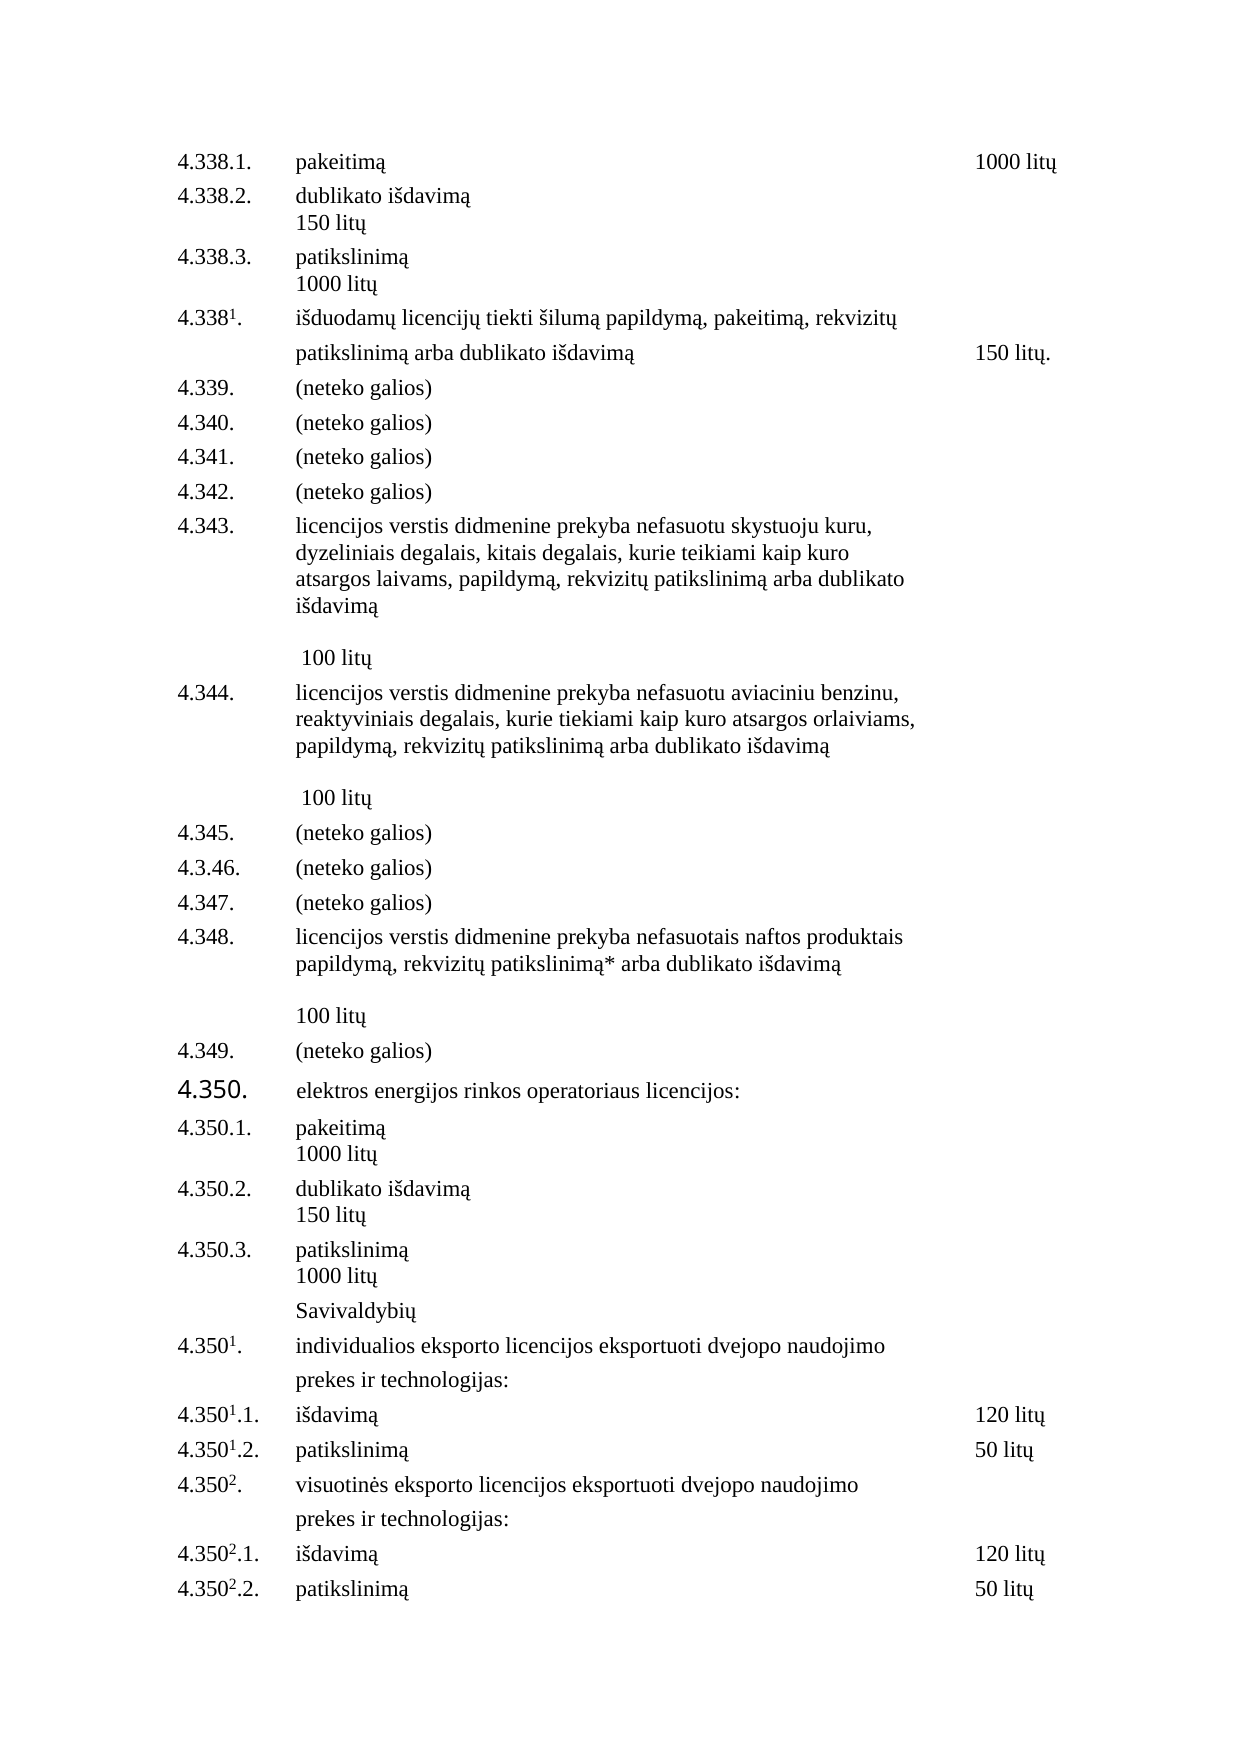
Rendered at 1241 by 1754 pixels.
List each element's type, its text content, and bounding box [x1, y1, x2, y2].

text 4.3501.2. patikslinimą 50 litų [177, 1436, 1122, 1462]
text 4.340. (neteko galios) [177, 408, 945, 435]
text prekes ir technologijas: [177, 1505, 1122, 1532]
text 4.345. (neteko galios) [177, 819, 945, 846]
text 4.3502. visuotinės eksporto licencijos eksportuoti dvejopo naudojimo [177, 1471, 1122, 1497]
text 4.338.1. pakeitimą 1000 litų [177, 148, 1122, 174]
text 4.344. licencijos verstis didmenine prekyba nefasuotu aviaciniu benzinu, reaktyviniais degalais, kurie tiekiami kaip kuro atsargos orlaiviams, papildymą, rekvizitų patikslinimą arba dublikato išdavimą 100 litų [177, 679, 930, 811]
text patikslinimą arba dublikato išdavimą 150 litų. [177, 339, 1107, 366]
text 4.338.3. patikslinimą 1000 litų [177, 243, 945, 296]
list elektros energijos rinkos operatoriaus licencijos: [177, 1072, 945, 1106]
text 4.3501.1. išdavimą 120 litų [177, 1401, 1122, 1428]
text 4.338.2. dublikato išdavimą 150 litų [177, 182, 945, 235]
text 4.3502.1. išdavimą 120 litų [177, 1540, 1122, 1566]
text 4.3.46. (neteko galios) [177, 854, 945, 880]
text 4.341. (neteko galios) [177, 443, 945, 469]
text 4.347. (neteko galios) [177, 888, 945, 915]
text 4.343. licencijos verstis didmenine prekyba nefasuotu skystuoju kuru, dyzeliniais degalais, kitais degalais, kurie teikiami kaip kuro atsargos laivams, papildymą, rekvizitų patikslinimą arba dublikato išdavimą 100 litų [177, 513, 930, 671]
text 4.339. (neteko galios) [177, 374, 945, 400]
text 4.3381. išduodamų licencijų tiekti šilumą papildymą, pakeitimą, rekvizitų [177, 304, 1107, 331]
text 4.350.1. pakeitimą 1000 litų [177, 1114, 945, 1167]
text 4.3502.2. patikslinimą 50 litų [177, 1575, 1122, 1601]
text 4.348. licencijos verstis didmenine prekyba nefasuotais naftos produktais papildymą, rekvizitų patikslinimą* arba dublikato išdavimą 100 litų [177, 923, 945, 1029]
text 4.349. (neteko galios) [177, 1037, 945, 1063]
text Savivaldybių [177, 1297, 945, 1323]
text 4.3501. individualios eksporto licencijos eksportuoti dvejopo naudojimo [177, 1332, 1122, 1358]
text 4.350.3. patikslinimą 1000 litų [177, 1236, 945, 1289]
text 4.342. (neteko galios) [177, 478, 945, 504]
text 4.350.2. dublikato išdavimą 150 litų [177, 1175, 945, 1228]
text prekes ir technologijas: [177, 1367, 1122, 1393]
